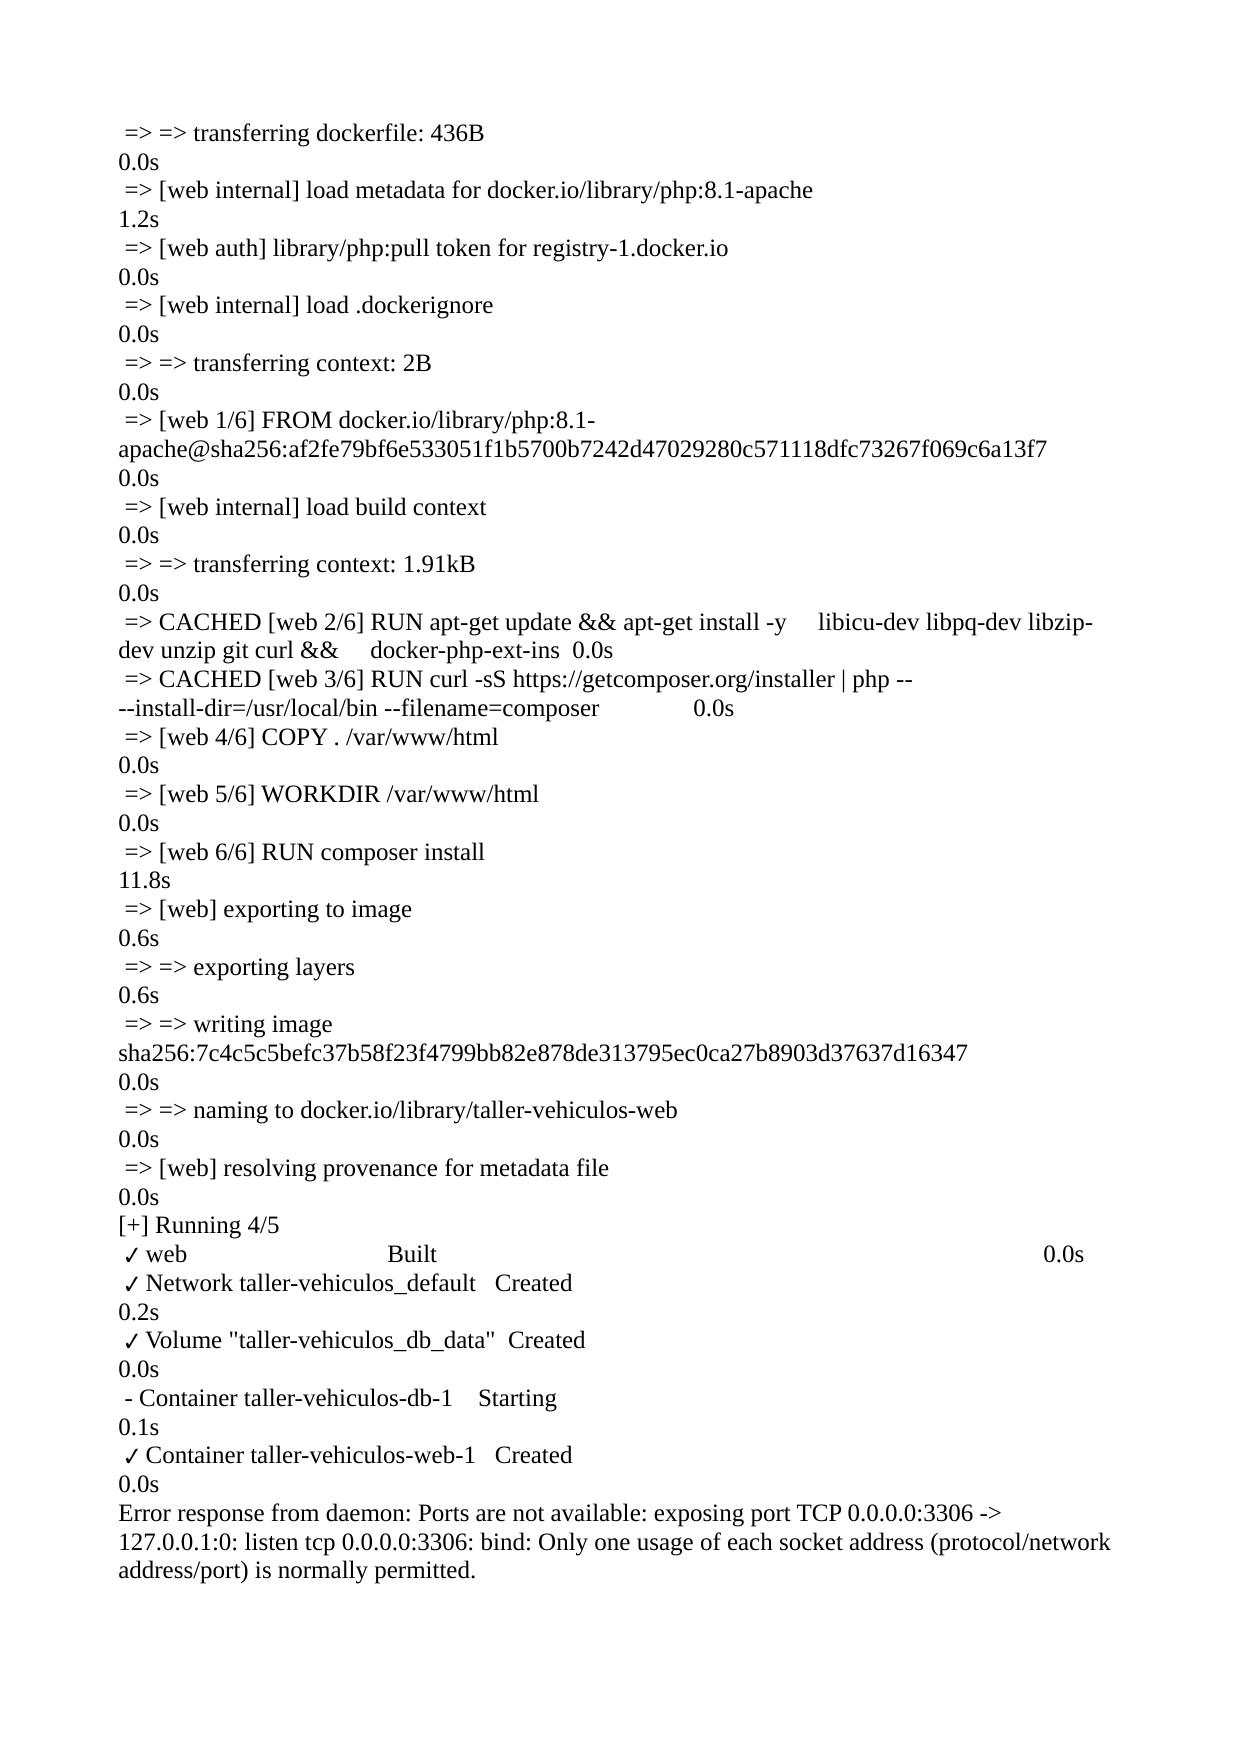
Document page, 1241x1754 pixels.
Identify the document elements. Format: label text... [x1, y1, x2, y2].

text => => transferring context: 1.91kB 0.0s [118, 549, 1122, 607]
text => [web] exporting to image 0.6s [118, 894, 1122, 952]
text => [web 5/6] WORKDIR /var/www/html 0.0s [118, 779, 1122, 837]
text => => transferring context: 2B 0.0s [118, 348, 1122, 406]
text => CACHED [web 3/6] RUN curl -sS https://getcomposer.org/installer | php -- --install-dir=/usr/local/bin --filename=composer 0.0s [118, 664, 1122, 722]
text ✔ web Built 0.0s [118, 1239, 1122, 1268]
text => [web 6/6] RUN composer install 11.8s [118, 837, 1122, 894]
text => => naming to docker.io/library/taller-vehiculos-web 0.0s [118, 1096, 1122, 1153]
text ✔ Volume "taller-vehiculos_db_data" Created 0.0s [118, 1326, 1122, 1383]
text ✔ Container taller-vehiculos-web-1 Created 0.0s [118, 1441, 1122, 1498]
text => => exporting layers 0.6s [118, 952, 1122, 1009]
text => [web] resolving provenance for metadata file 0.0s [118, 1153, 1122, 1211]
text => => writing image sha256:7c4c5c5befc37b58f23f4799bb82e878de313795ec0ca27b8903d37637d16347 0.0s [118, 1009, 1122, 1096]
text ✔ Network taller-vehiculos_default Created 0.2s [118, 1268, 1122, 1326]
text => [web internal] load .dockerignore 0.0s [118, 291, 1122, 348]
text [+] Running 4/5 [118, 1211, 1122, 1239]
text => [web internal] load build context 0.0s [118, 492, 1122, 549]
text => [web internal] load metadata for docker.io/library/php:8.1-apache 1.2s [118, 176, 1122, 233]
text => [web 1/6] FROM docker.io/library/php:8.1-apache@sha256:af2fe79bf6e533051f1b5700b7242d47029280c571118dfc73267f069c6a13f7 0.0s [118, 406, 1122, 492]
text => => transferring dockerfile: 436B 0.0s [118, 118, 1122, 176]
text => [web auth] library/php:pull token for registry-1.docker.io 0.0s [118, 233, 1122, 291]
text => CACHED [web 2/6] RUN apt-get update && apt-get install -y libicu-dev libpq-dev libzip-dev unzip git curl && docker-php-ext-ins 0.0s [118, 607, 1122, 664]
text => [web 4/6] COPY . /var/www/html 0.0s [118, 722, 1122, 779]
text - Container taller-vehiculos-db-1 Starting 0.1s [118, 1383, 1122, 1441]
text Error response from daemon: Ports are not available: exposing port TCP 0.0.0.0:3306 -> 127.0.0.1:0: listen tcp 0.0.0.0:3306: bind: Only one usage of each socket address (protocol/network address/port) is normally permitted. [118, 1498, 1122, 1584]
